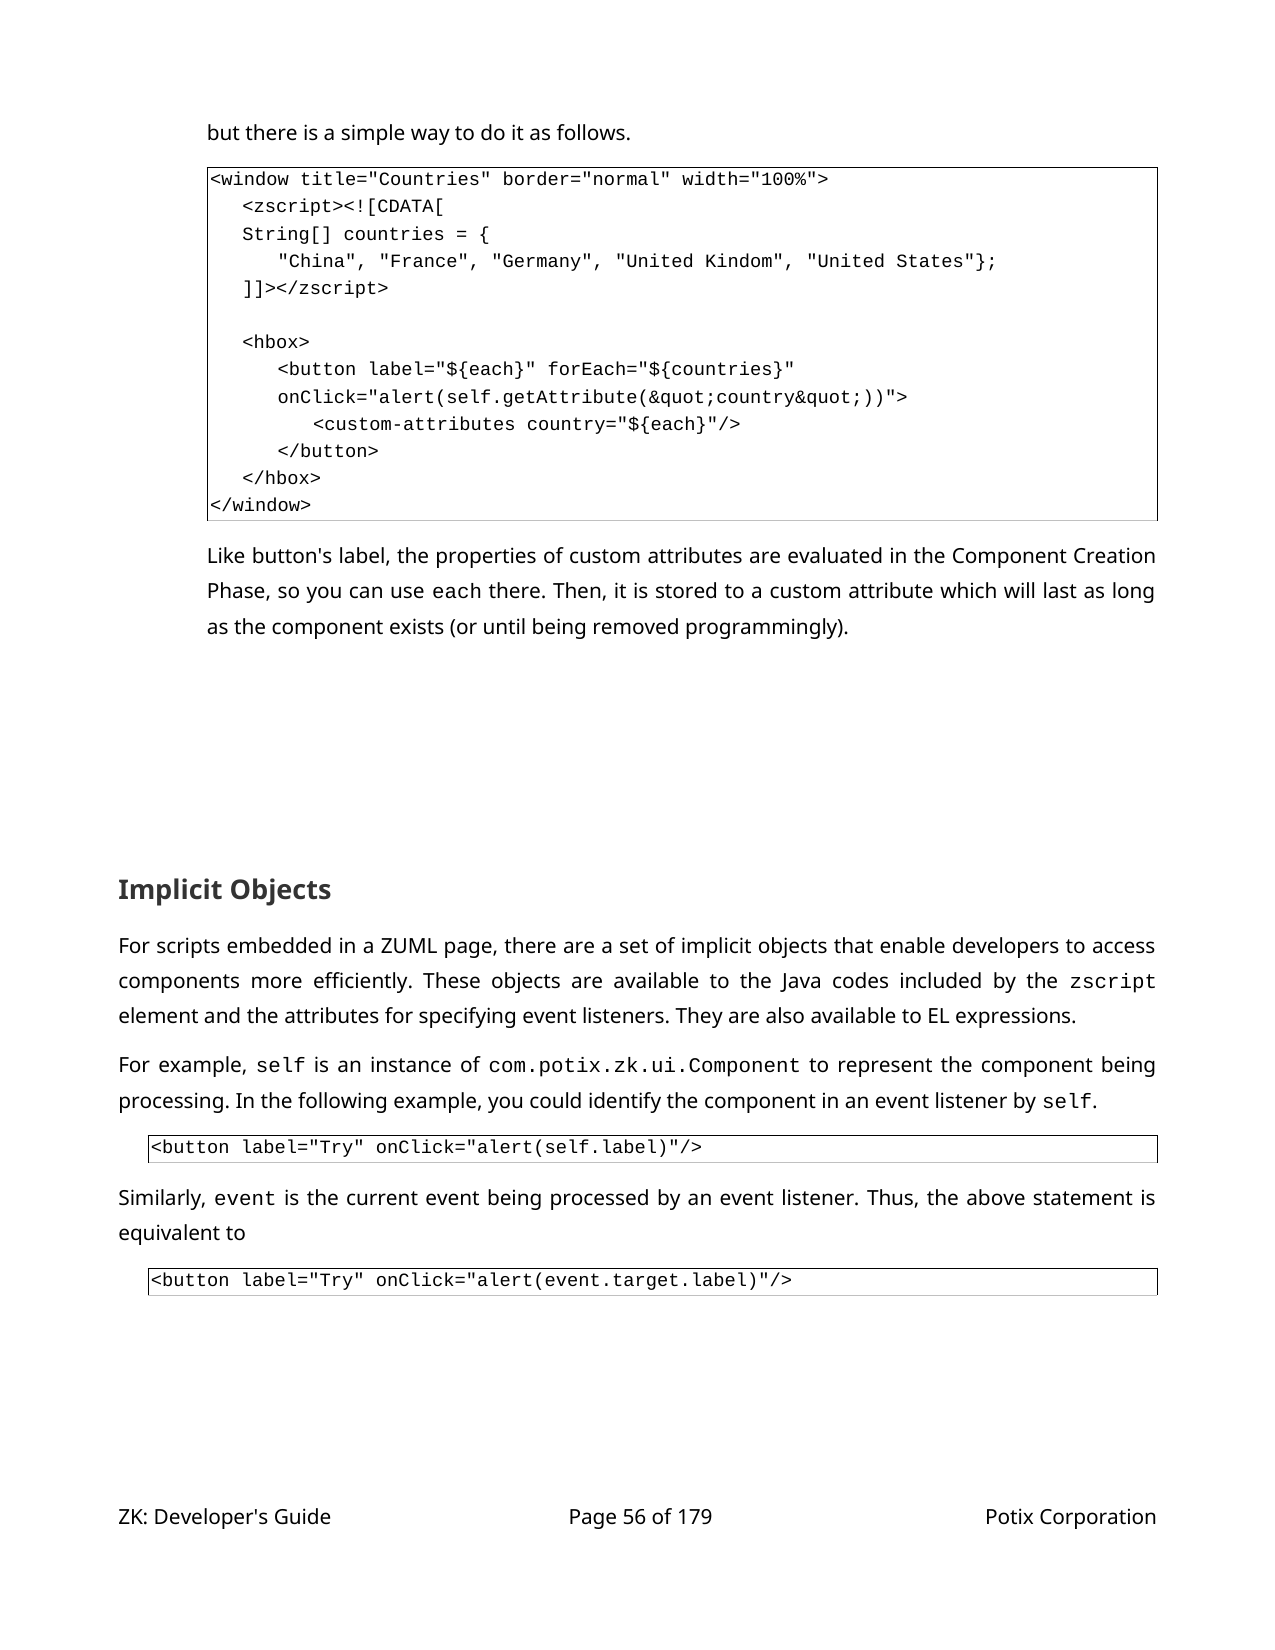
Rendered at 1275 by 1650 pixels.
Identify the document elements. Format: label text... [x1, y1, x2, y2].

text For example, self is an instance of com.potix.zk.ui.Component to represent the component being processing. In the following example, you could identify the component in an event listener by self. [118, 1050, 1157, 1114]
text </hbox> [208, 466, 1157, 490]
text <custom-attributes country="${each}"/> [208, 412, 1157, 436]
text <button label="Try" onClick="alert(event.target.label)"/> [149, 1269, 1157, 1295]
text ]]></zscript> [208, 276, 1157, 300]
text <zscript><![CDATA[ [208, 194, 1157, 218]
text but there is a simple way to do it as follows. [207, 118, 1157, 146]
text For scripts embedded in a ZUML page, there are a set of implicit objects that enable developers to access components more efficiently. These objects are available to the Java codes included by the zscript element and the attributes for specifying event listeners. They are also available to EL expressions. [118, 931, 1157, 1030]
subtitle Implicit Objects [118, 870, 1157, 907]
text <hbox> [208, 330, 1157, 354]
text Like button's label, the properties of custom attributes are evaluated in the Component Creation Phase, so you can use each there. Then, it is stored to a custom attribute which will last as long as the component exists (or until being removed programmingly). [207, 541, 1157, 640]
text <button label="${each}" forEach="${countries}" [208, 357, 1157, 382]
text <button label="Try" onClick="alert(self.label)"/> [149, 1136, 1157, 1162]
text </button> [208, 439, 1157, 463]
text onClick="alert(self.getAttribute(&quot;country&quot;))"> [208, 384, 1157, 409]
text Similarly, event is the current event being processed by an event listener. Thus, the above statement is equivalent to [118, 1183, 1157, 1247]
text "China", "France", "Germany", "United Kindom", "United States"}; [208, 248, 1157, 273]
text </window> [208, 493, 1157, 520]
text <window title="Countries" border="normal" width="100%"> [208, 168, 1157, 191]
text String[] countries = { [208, 221, 1157, 246]
